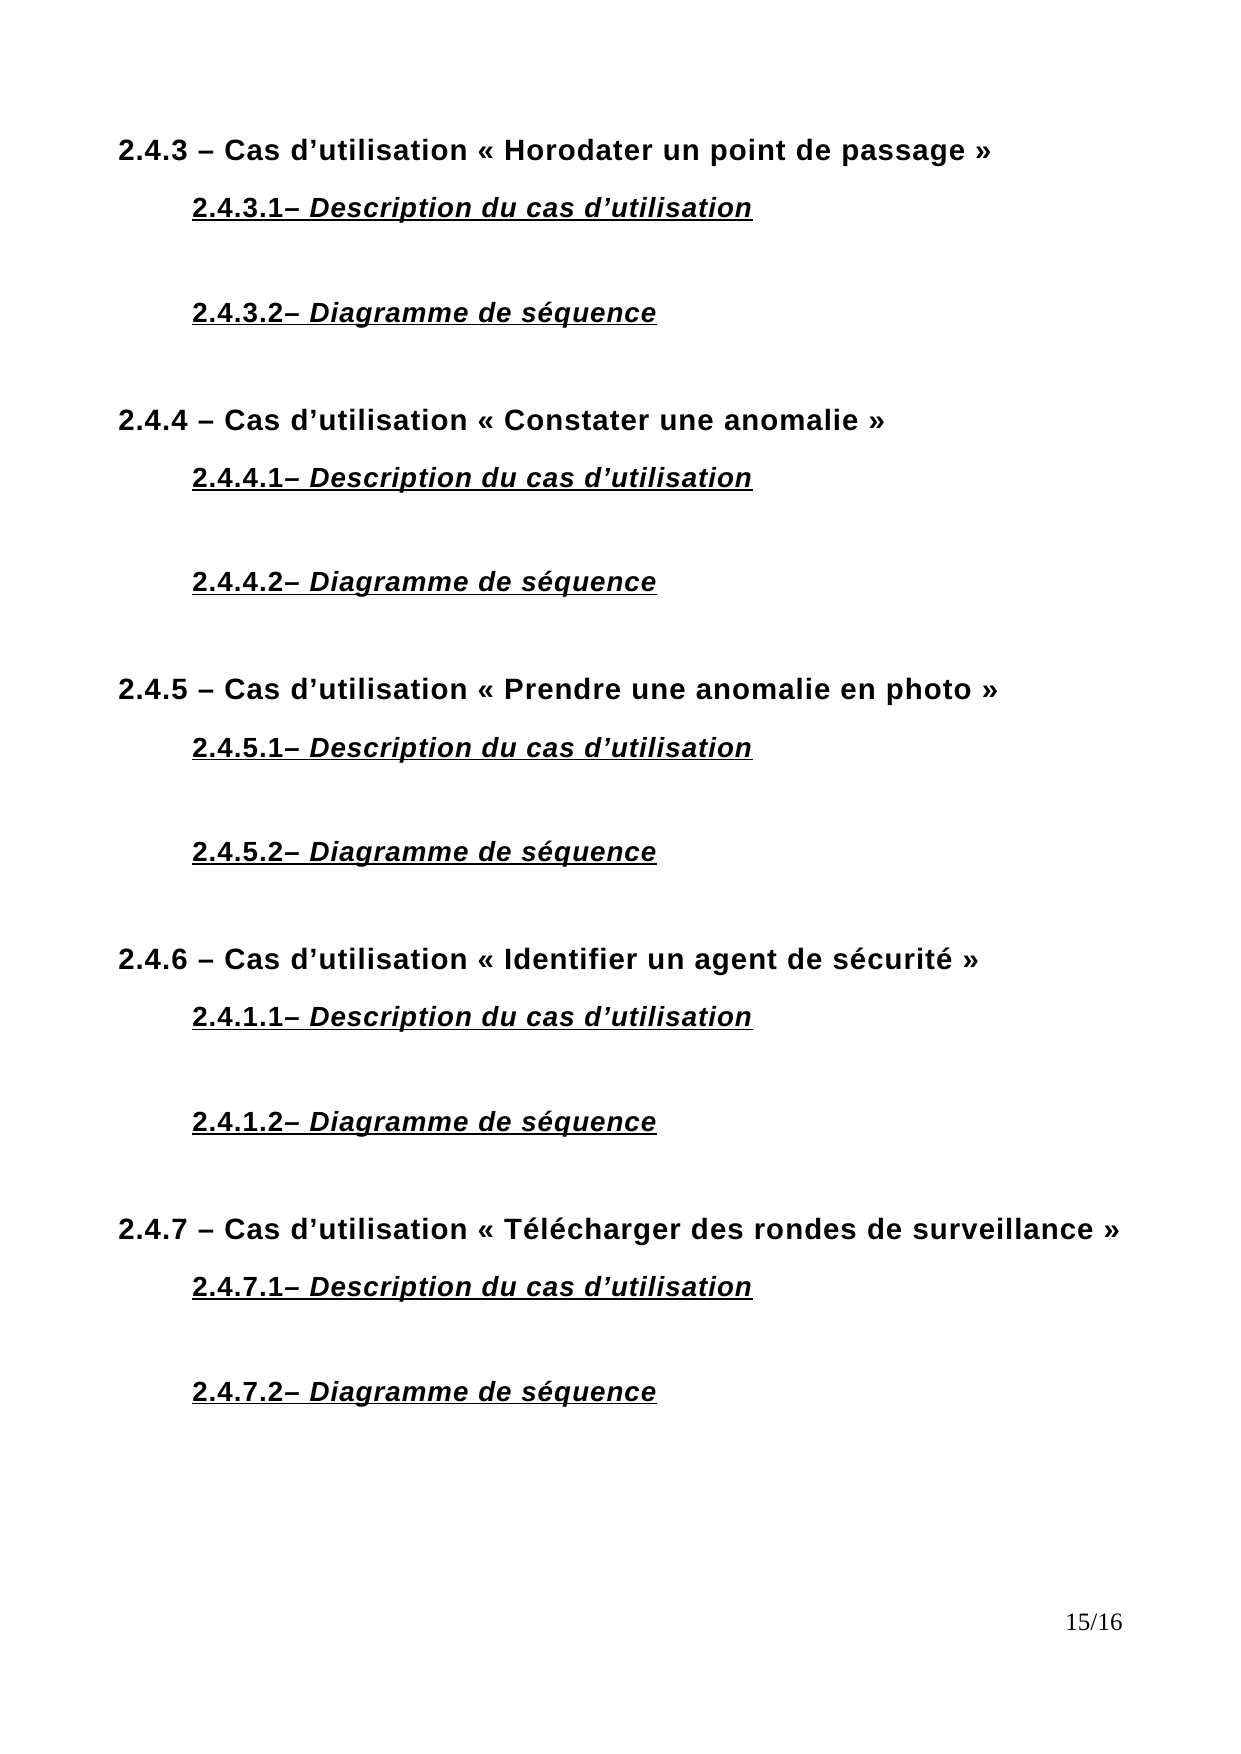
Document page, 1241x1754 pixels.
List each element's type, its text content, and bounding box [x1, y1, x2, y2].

subtitle 2.4.3.2– Diagramme de séquence [118, 296, 1122, 328]
subtitle 2.4.5 – Cas d’utilisation « Prendre une anomalie en photo » [118, 672, 1122, 706]
subtitle 2.4.5.2– Diagramme de séquence [118, 836, 1122, 867]
subtitle 2.4.7.1– Description du cas d’utilisation [118, 1271, 1122, 1302]
subtitle 2.4.7 – Cas d’utilisation « Télécharger des rondes de surveillance » [118, 1212, 1122, 1246]
subtitle 2.4.3 – Cas d’utilisation « Horodater un point de passage » [118, 133, 1122, 166]
subtitle 2.4.6 – Cas d’utilisation « Identifier un agent de sécurité » [118, 942, 1122, 976]
subtitle 2.4.4.2– Diagramme de séquence [118, 566, 1122, 598]
subtitle 2.4.1.1– Description du cas d’utilisation [118, 1001, 1122, 1033]
subtitle 2.4.7.2– Diagramme de séquence [118, 1375, 1122, 1407]
subtitle 2.4.4.1– Description du cas d’utilisation [118, 461, 1122, 493]
subtitle 2.4.3.1– Description du cas d’utilisation [118, 191, 1122, 223]
subtitle 2.4.1.2– Diagramme de séquence [118, 1105, 1122, 1137]
subtitle 2.4.5.1– Description du cas d’utilisation [118, 731, 1122, 763]
subtitle 2.4.4 – Cas d’utilisation « Constater une anomalie » [118, 402, 1122, 436]
